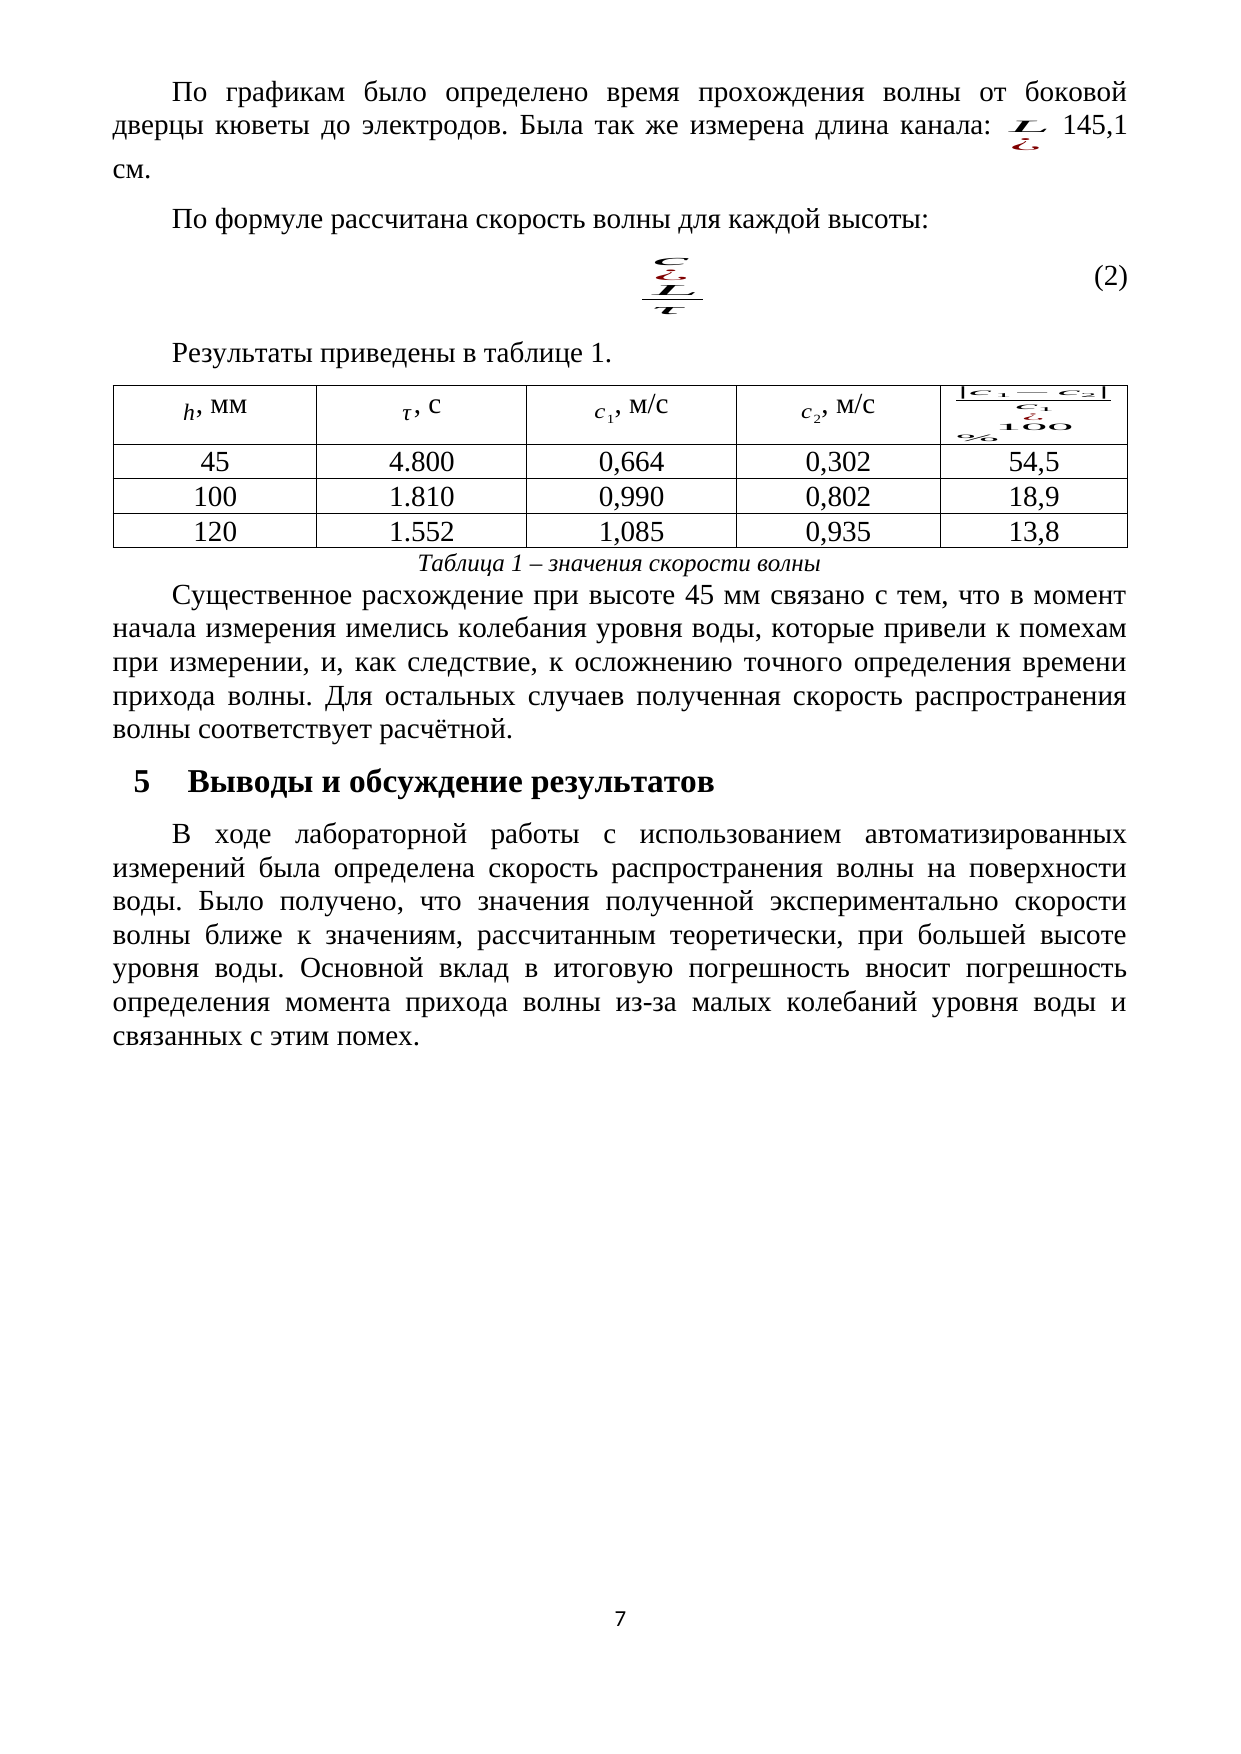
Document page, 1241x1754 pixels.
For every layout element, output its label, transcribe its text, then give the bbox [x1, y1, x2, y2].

table_cell 54,5 [941, 445, 1127, 478]
text Результаты приведены в таблице 1. [112, 335, 1128, 368]
table_header [941, 386, 1127, 443]
table_header , м/с [527, 386, 736, 443]
text По формуле рассчитана скорость волны для каждой высоты: [112, 202, 1128, 235]
table_cell 1.552 [317, 514, 526, 547]
table_cell 45 [114, 445, 316, 478]
table_header , м/с [737, 386, 940, 443]
text Таблица 1 – значения скорости волны [112, 548, 1128, 577]
list Выводы и обсуждение результатов [150, 761, 1128, 800]
table_cell 18,9 [941, 479, 1127, 513]
table_cell 0,935 [737, 514, 940, 547]
table_cell 1.810 [317, 479, 526, 513]
text Существенное расхождение при высоте 45 мм связано с тем, что в момент начала измерения имелись колебания уровня воды, которые привели к помехам при измерении, и, как следствие, к осложнению точного определения времени прихода волны. Для остальных случаев полученная скорость распространения волны соответствует расчётной. [112, 577, 1128, 745]
table_cell 0,802 [737, 479, 940, 513]
table_cell 13,8 [941, 514, 1127, 547]
table_cell 0,664 [527, 445, 736, 478]
table_cell 120 [114, 514, 316, 547]
text По графикам было определено время прохождения волны от боковой дверцы кюветы до электродов. Была так же измерена длина канала: 145,1 см. [112, 74, 1128, 185]
table_header , мм [114, 386, 316, 443]
table_cell 100 [114, 479, 316, 513]
table_header , с [317, 386, 526, 443]
text В ходе лабораторной работы с использованием автоматизированных измерений была определена скорость распространения волны на поверхности воды. Было получено, что значения полученной экспериментально скорости волны ближе к значениям, рассчитанным теоретически, при большей высоте уровня воды. Основной вклад в итоговую погрешность вносит погрешность определения момента прихода волны из-за малых колебаний уровня воды и связанных с этим помех. [112, 816, 1128, 1051]
table_cell 1,085 [527, 514, 736, 547]
table_cell 0,302 [737, 445, 940, 478]
table_cell 0,990 [527, 479, 736, 513]
table_cell 4.800 [317, 445, 526, 478]
text (2) [112, 252, 1128, 318]
